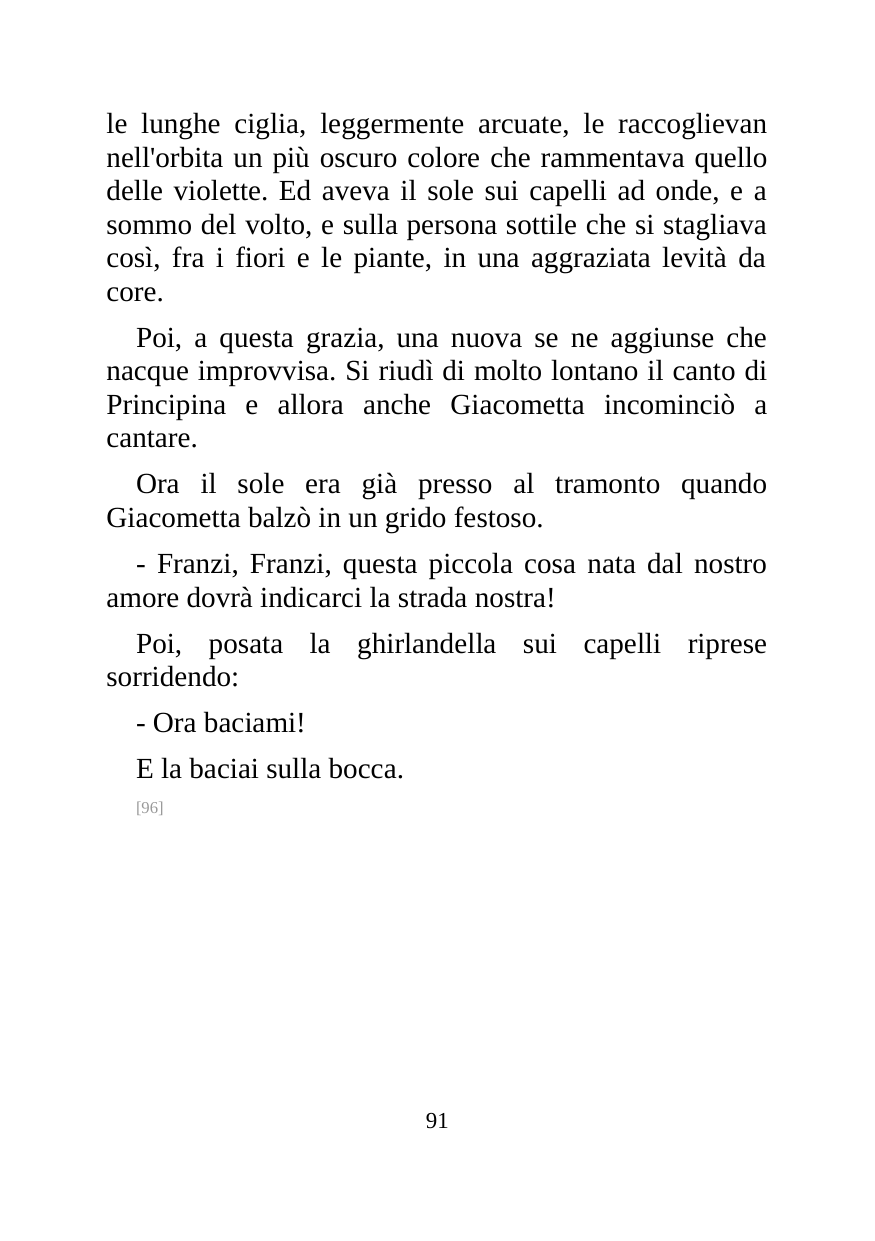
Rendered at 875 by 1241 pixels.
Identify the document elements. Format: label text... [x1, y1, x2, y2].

text Poi, a questa grazia, una nuova se ne aggiunse che nacque improvvisa. Si riudì di molto lontano il canto di Principina e allora anche Giacometta incominciò a cantare. [106, 320, 768, 454]
text - Ora baciami! [106, 705, 768, 739]
text - Franzi, Franzi, questa piccola cosa nata dal nostro amore dovrà indicarci la strada nostra! [106, 546, 768, 613]
text Ora il sole era già presso al tramonto quando Giacometta balzò in un grido festoso. [106, 467, 768, 534]
text [96] [106, 797, 768, 817]
text le lunghe ciglia, leggermente arcuate, le raccoglievan nell'orbita un più oscuro colore che rammentava quello delle violette. Ed aveva il sole sui capelli ad onde, e a sommo del volto, e sulla persona sottile che si stagliava così, fra i fiori e le piante, in una aggraziata levità da core. [106, 106, 768, 307]
text Poi, posata la ghirlandella sui capelli riprese sorridendo: [106, 626, 768, 693]
text E la baciai sulla bocca. [106, 751, 768, 785]
